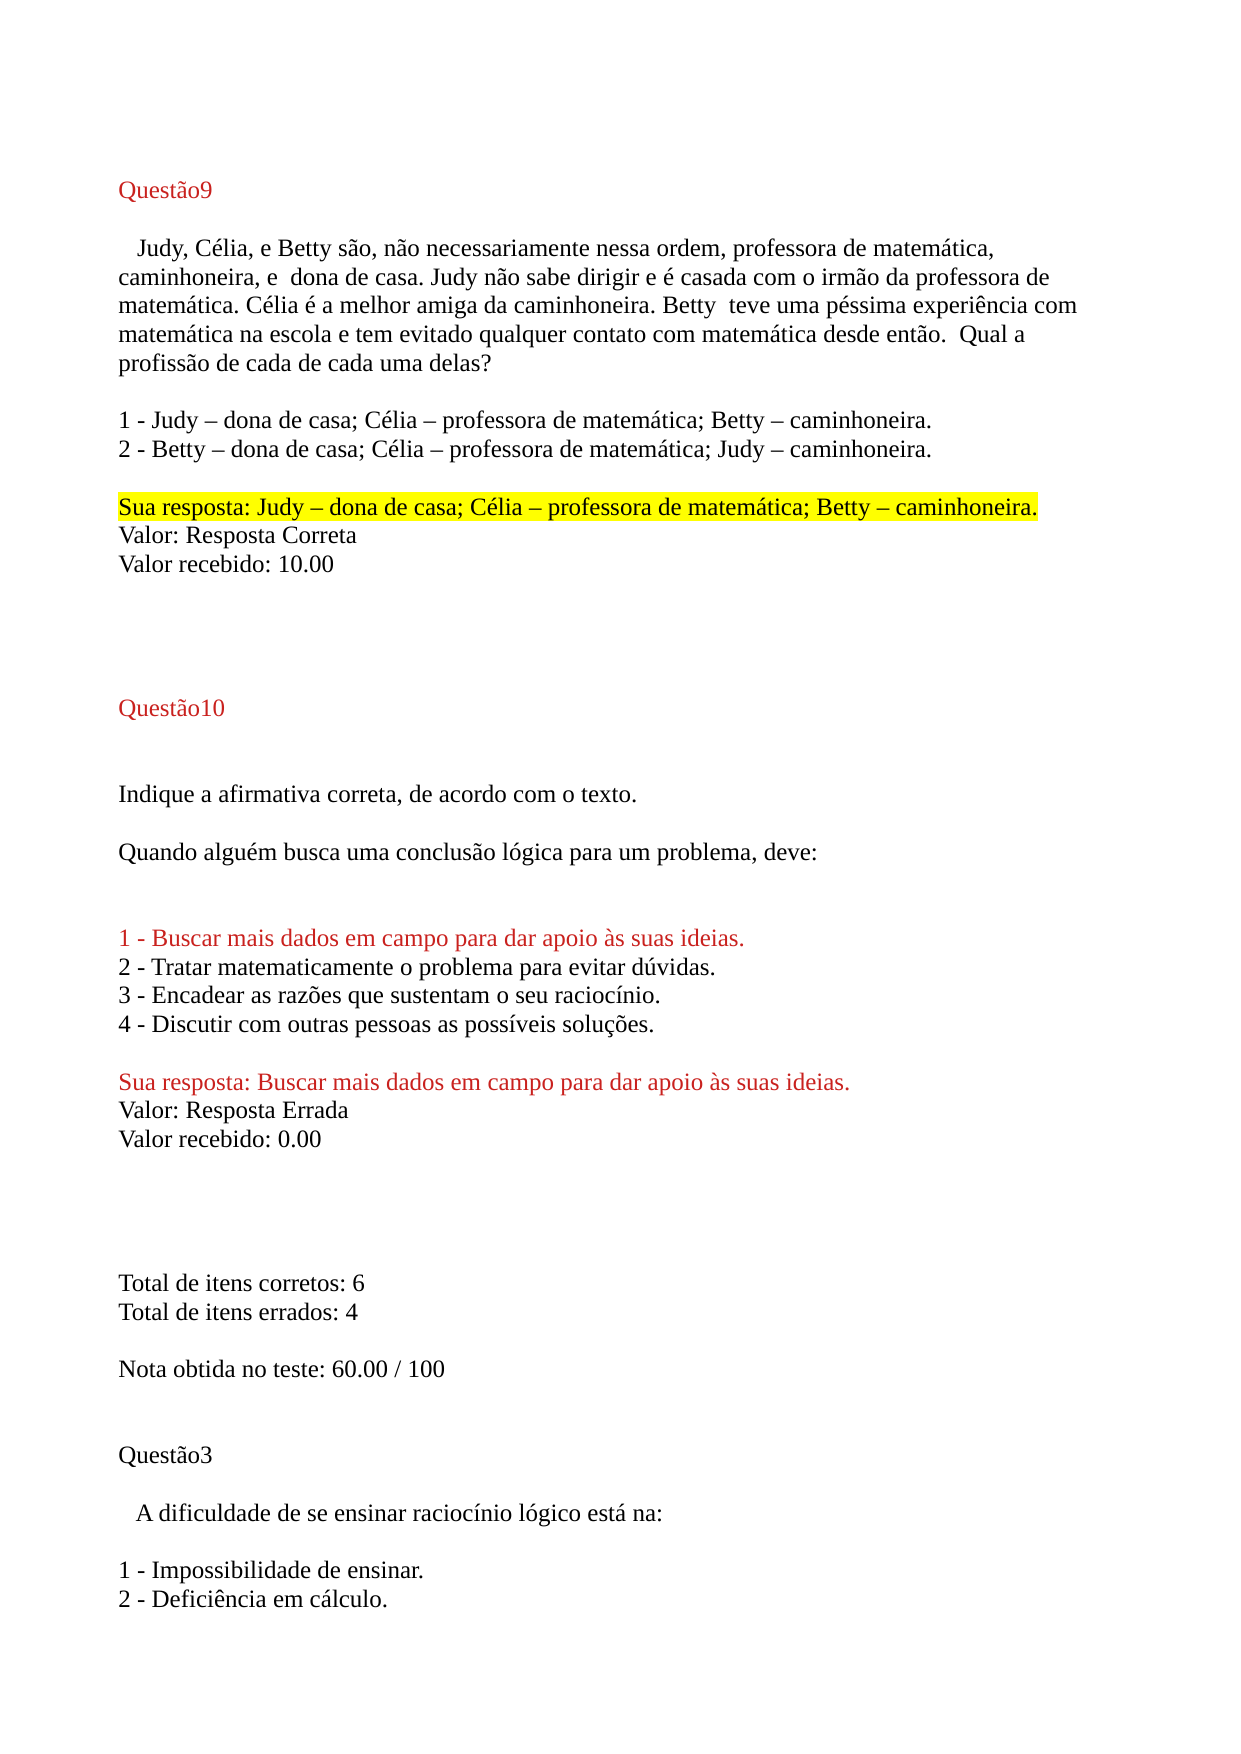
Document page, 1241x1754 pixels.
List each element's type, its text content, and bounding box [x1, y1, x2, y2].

text A dificuldade de se ensinar raciocínio lógico está na: [118, 1498, 1122, 1527]
text 2 - Betty – dona de casa; Célia – professora de matemática; Judy – caminhoneira. [118, 434, 1122, 463]
text Sua resposta: Judy – dona de casa; Célia – professora de matemática; Betty – caminhoneira. [118, 492, 1122, 521]
text Valor recebido: 10.00 [118, 549, 1122, 578]
text Nota obtida no teste: 60.00 / 100 [118, 1354, 1122, 1383]
text Judy, Célia, e Betty são, não necessariamente nessa ordem, professora de matemática, caminhoneira, e dona de casa. Judy não sabe dirigir e é casada com o irmão da professora de matemática. Célia é a melhor amiga da caminhoneira. Betty teve uma péssima experiência com matemática na escola e tem evitado qualquer contato com matemática desde então. Qual a profissão de cada de cada uma delas? [118, 233, 1122, 377]
text 1 - Judy – dona de casa; Célia – professora de matemática; Betty – caminhoneira. [118, 406, 1122, 434]
text 1 - Impossibilidade de ensinar. [118, 1556, 1122, 1584]
text 4 - Discutir com outras pessoas as possíveis soluções. [118, 1009, 1122, 1038]
text Total de itens errados: 4 [118, 1297, 1122, 1326]
text Indique a afirmativa correta, de acordo com o texto. [118, 779, 1122, 808]
text Questão3 [118, 1441, 1122, 1469]
text Valor: Resposta Errada [118, 1096, 1122, 1124]
text Questão9 [118, 176, 1122, 204]
text Quando alguém busca uma conclusão lógica para um problema, deve: [118, 837, 1122, 866]
text Total de itens corretos: 6 [118, 1268, 1122, 1297]
text 3 - Encadear as razões que sustentam o seu raciocínio. [118, 981, 1122, 1009]
text Valor: Resposta Correta [118, 521, 1122, 549]
text Questão10 [118, 693, 1122, 722]
text Valor recebido: 0.00 [118, 1124, 1122, 1153]
text 2 - Deficiência em cálculo. [118, 1584, 1122, 1613]
text Sua resposta: Buscar mais dados em campo para dar apoio às suas ideias. [118, 1067, 1122, 1096]
text 1 - Buscar mais dados em campo para dar apoio às suas ideias. [118, 923, 1122, 952]
text 2 - Tratar matematicamente o problema para evitar dúvidas. [118, 952, 1122, 981]
